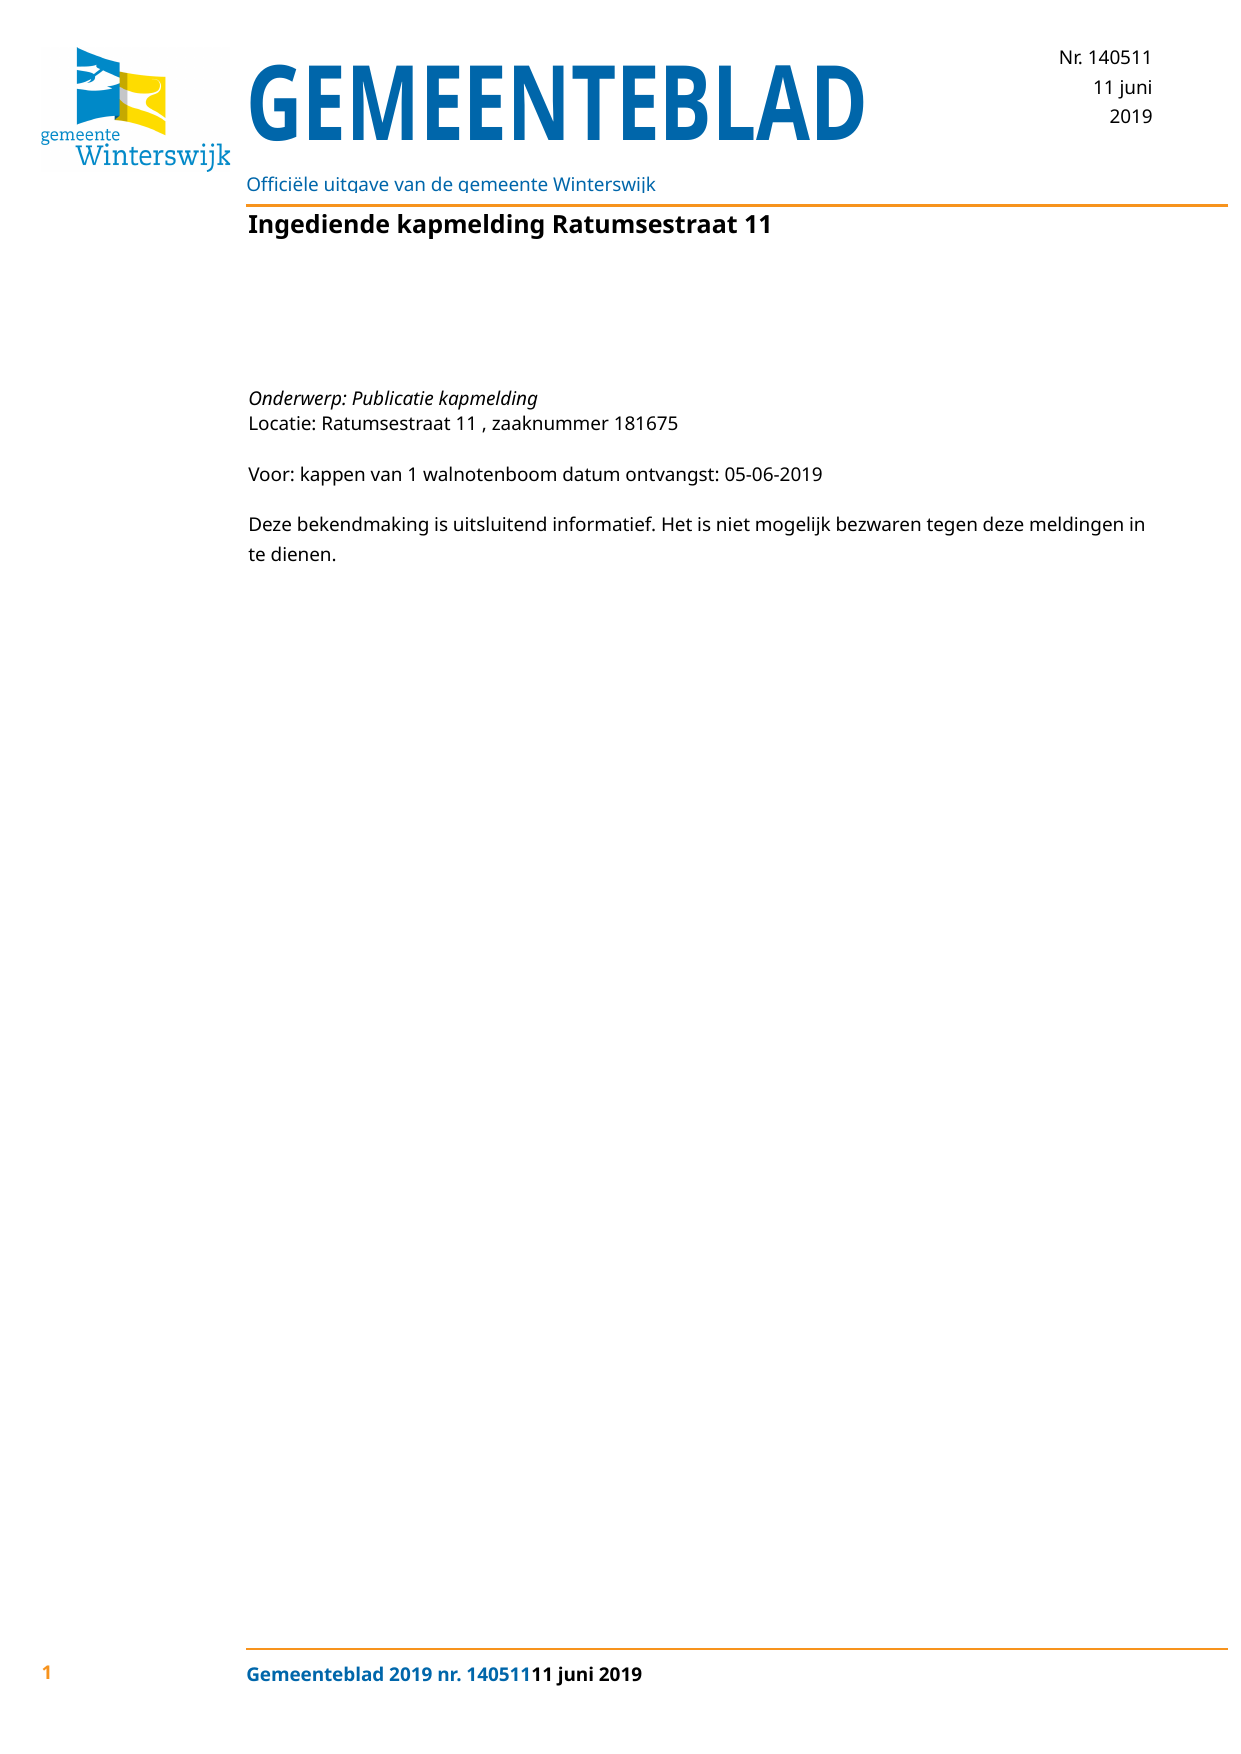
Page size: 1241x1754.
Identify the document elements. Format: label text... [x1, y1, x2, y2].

text Onderwerp: Publicatie kapmelding [248, 385, 1152, 410]
text Deze bekendmaking is uitsluitend informatief. Het is niet mogelijk bezwaren tegen deze meldingen in te dienen. [248, 511, 1152, 567]
text Ingediende kapmelding Ratumsestraat 11 [248, 207, 1152, 241]
text Voor: kappen van 1 walnotenboom datum ontvangst: 05-06-2019 [248, 461, 1152, 487]
picture [225, 153, 231, 162]
text Locatie: Ratumsestraat 11 , zaaknummer 181675 [248, 410, 1152, 436]
picture [41, 47, 231, 172]
